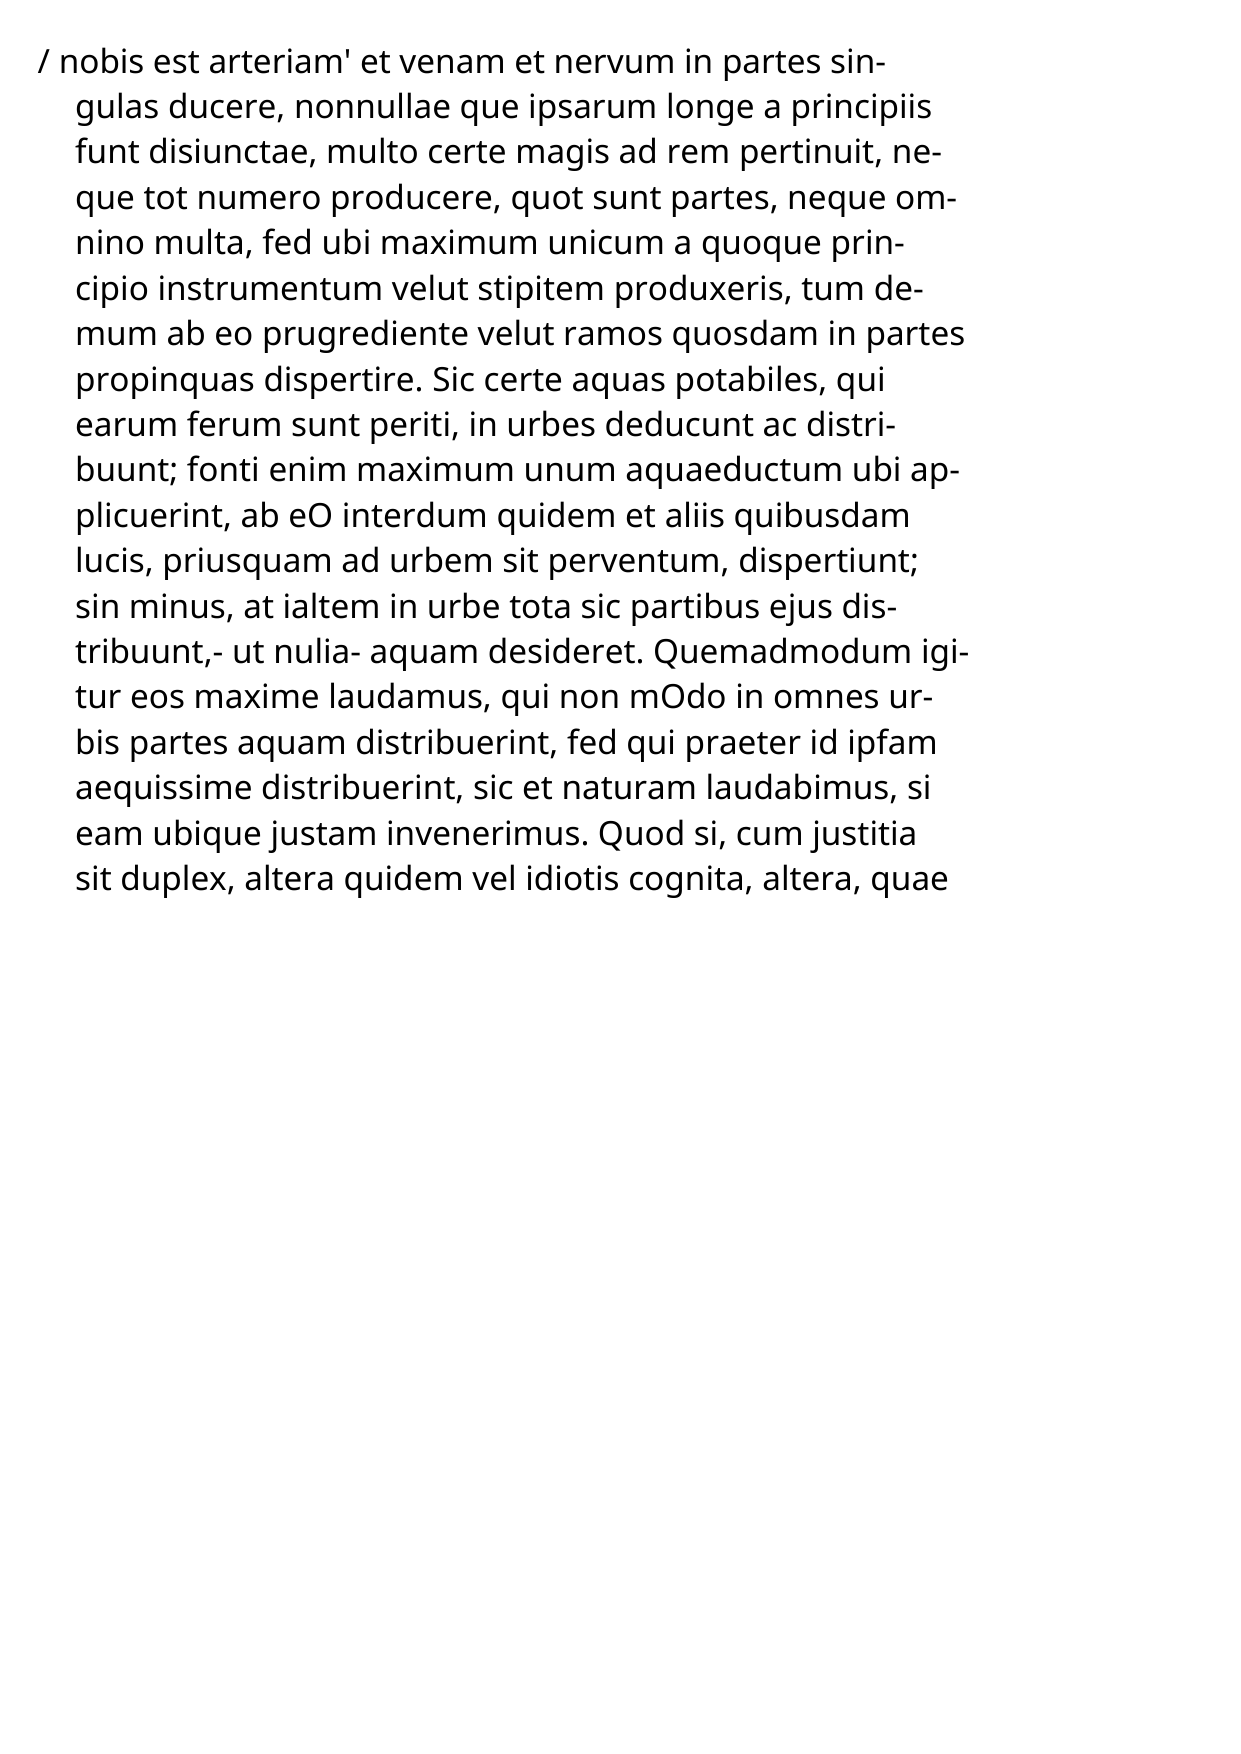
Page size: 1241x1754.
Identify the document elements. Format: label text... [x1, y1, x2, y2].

text / nobis est arteriam' et venam et nervum in partes sin- gulas ducere, nonnullae que ipsarum longe a principiis funt disiunctae, multo certe magis ad rem pertinuit, ne- que tot numero producere, quot sunt partes, neque om- nino multa, fed ubi maximum unicum a quoque prin- cipio instrumentum velut stipitem produxeris, tum de- mum ab eo prugrediente velut ramos quosdam in partes propinquas dispertire. Sic certe aquas potabiles, qui earum ferum sunt periti, in urbes deducunt ac distri- buunt; fonti enim maximum unum aquaeductum ubi ap- plicuerint, ab eO interdum quidem et aliis quibusdam lucis, priusquam ad urbem sit perventum, dispertiunt; sin minus, at ialtem in urbe tota sic partibus ejus dis- tribuunt,- ut nulia- aquam desideret. Quemadmodum igi- tur eos maxime laudamus, qui non mOdo in omnes ur- bis partes aquam distribuerint, fed qui praeter id ipfam aequissime distribuerint, sic et naturam laudabimus, si eam ubique justam invenerimus. Quod si, cum justitia sit duplex, altera quidem vel idiotis cognita, altera, quae [37, 37, 1203, 900]
